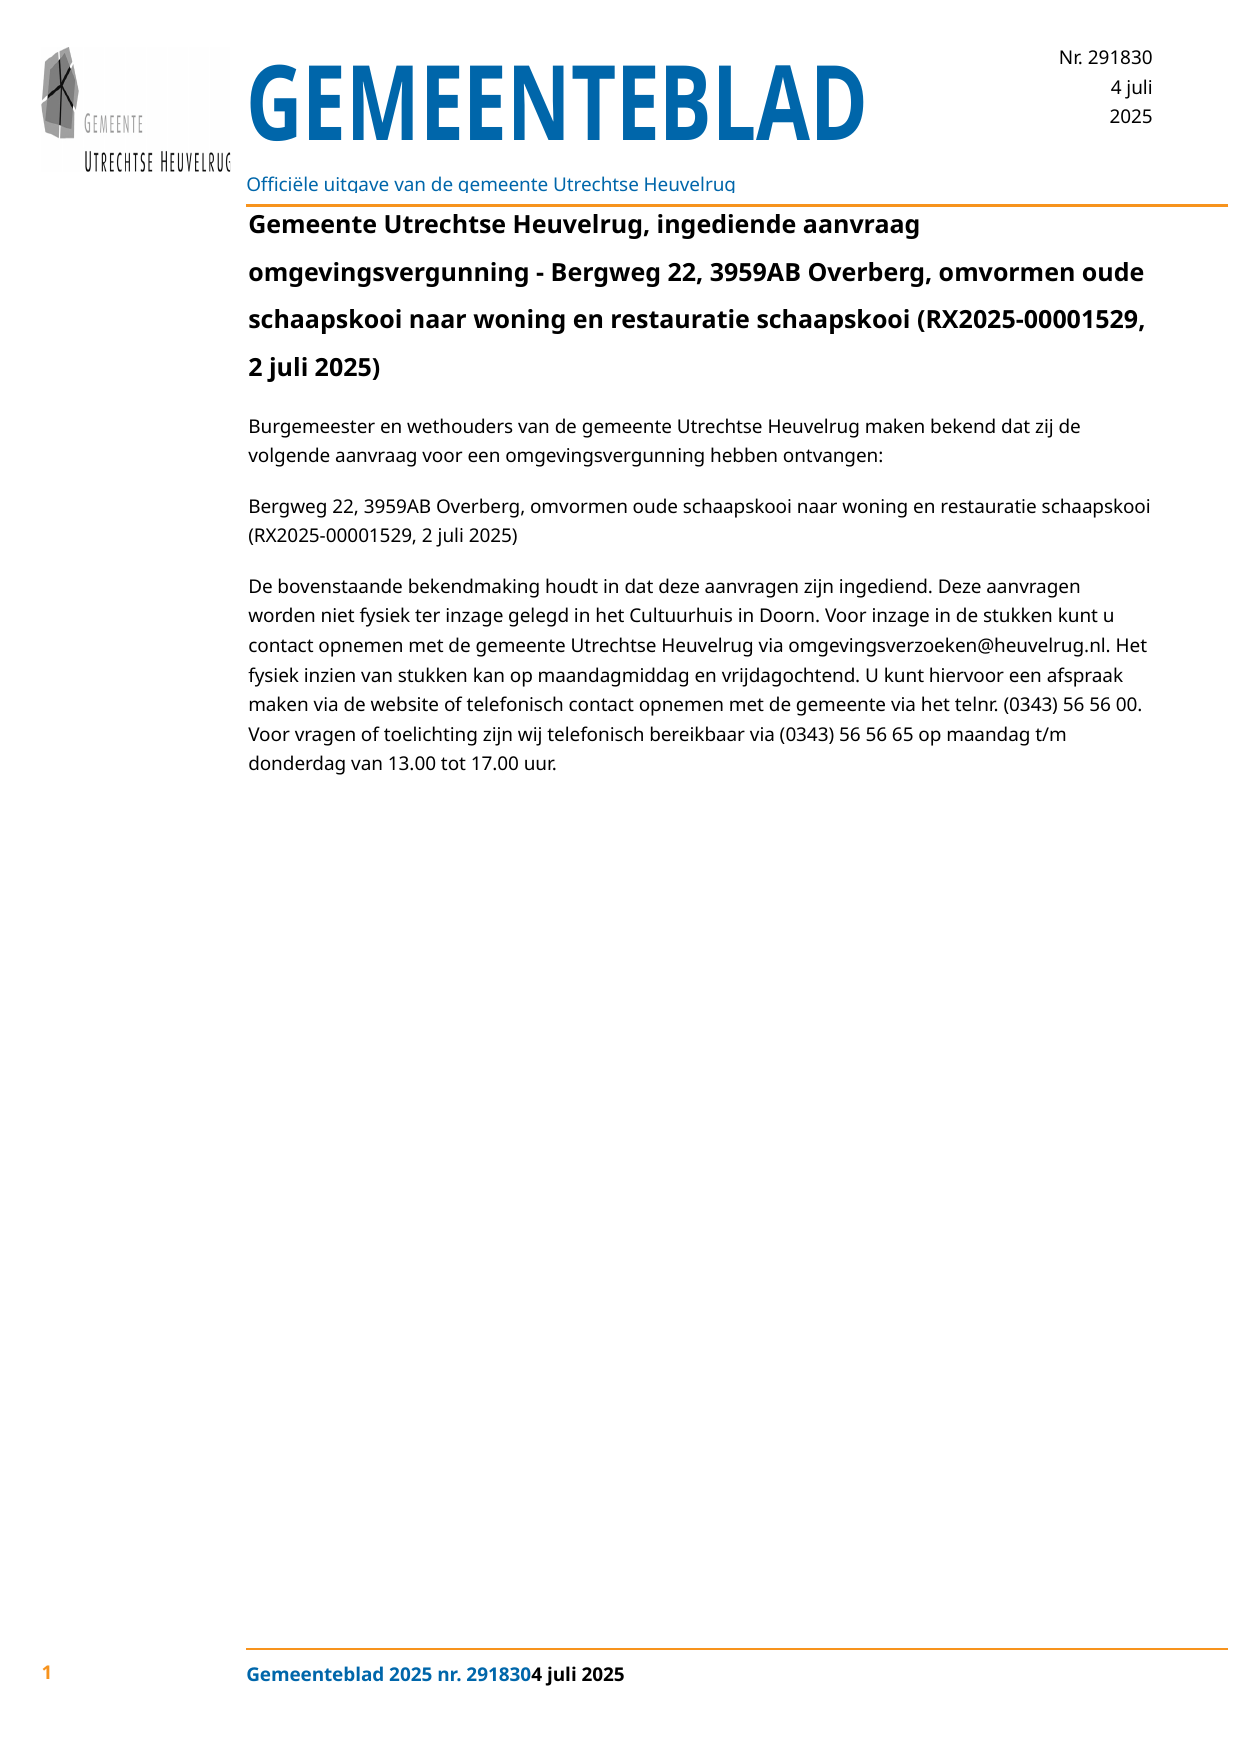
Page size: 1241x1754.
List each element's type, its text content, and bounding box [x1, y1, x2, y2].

text Bergweg 22, 3959AB Overberg, omvormen oude schaapskooi naar woning en restauratie schaapskooi (RX2025-00001529, 2 juli 2025) [248, 493, 1152, 548]
text Gemeente Utrechtse Heuvelrug, ingediende aanvraag omgevingsvergunning - Bergweg 22, 3959AB Overberg, omvormen oude schaapskooi naar woning en restauratie schaapskooi (RX2025-00001529, 2 juli 2025) [248, 207, 1152, 384]
text Burgemeester en wethouders van de gemeente Utrechtse Heuvelrug maken bekend dat zij de volgende aanvraag voor een omgevingsvergunning hebben ontvangen: [248, 413, 1152, 468]
picture [41, 47, 231, 172]
text De bovenstaande bekendmaking houdt in dat deze aanvragen zijn ingediend. Deze aanvragen worden niet fysiek ter inzage gelegd in het Cultuurhuis in Doorn. Voor inzage in de stukken kunt u contact opnemen met de gemeente Utrechtse Heuvelrug via omgevingsverzoeken@heuvelrug.nl. Het fysiek inzien van stukken kan op maandagmiddag en vrijdagochtend. U kunt hiervoor een afspraak maken via de website of telefonisch contact opnemen met de gemeente via het telnr. (0343) 56 56 00. Voor vragen of toelichting zijn wij telefonisch bereikbaar via (0343) 56 56 65 op maandag t/m donderdag van 13.00 tot 17.00 uur. [248, 573, 1152, 776]
